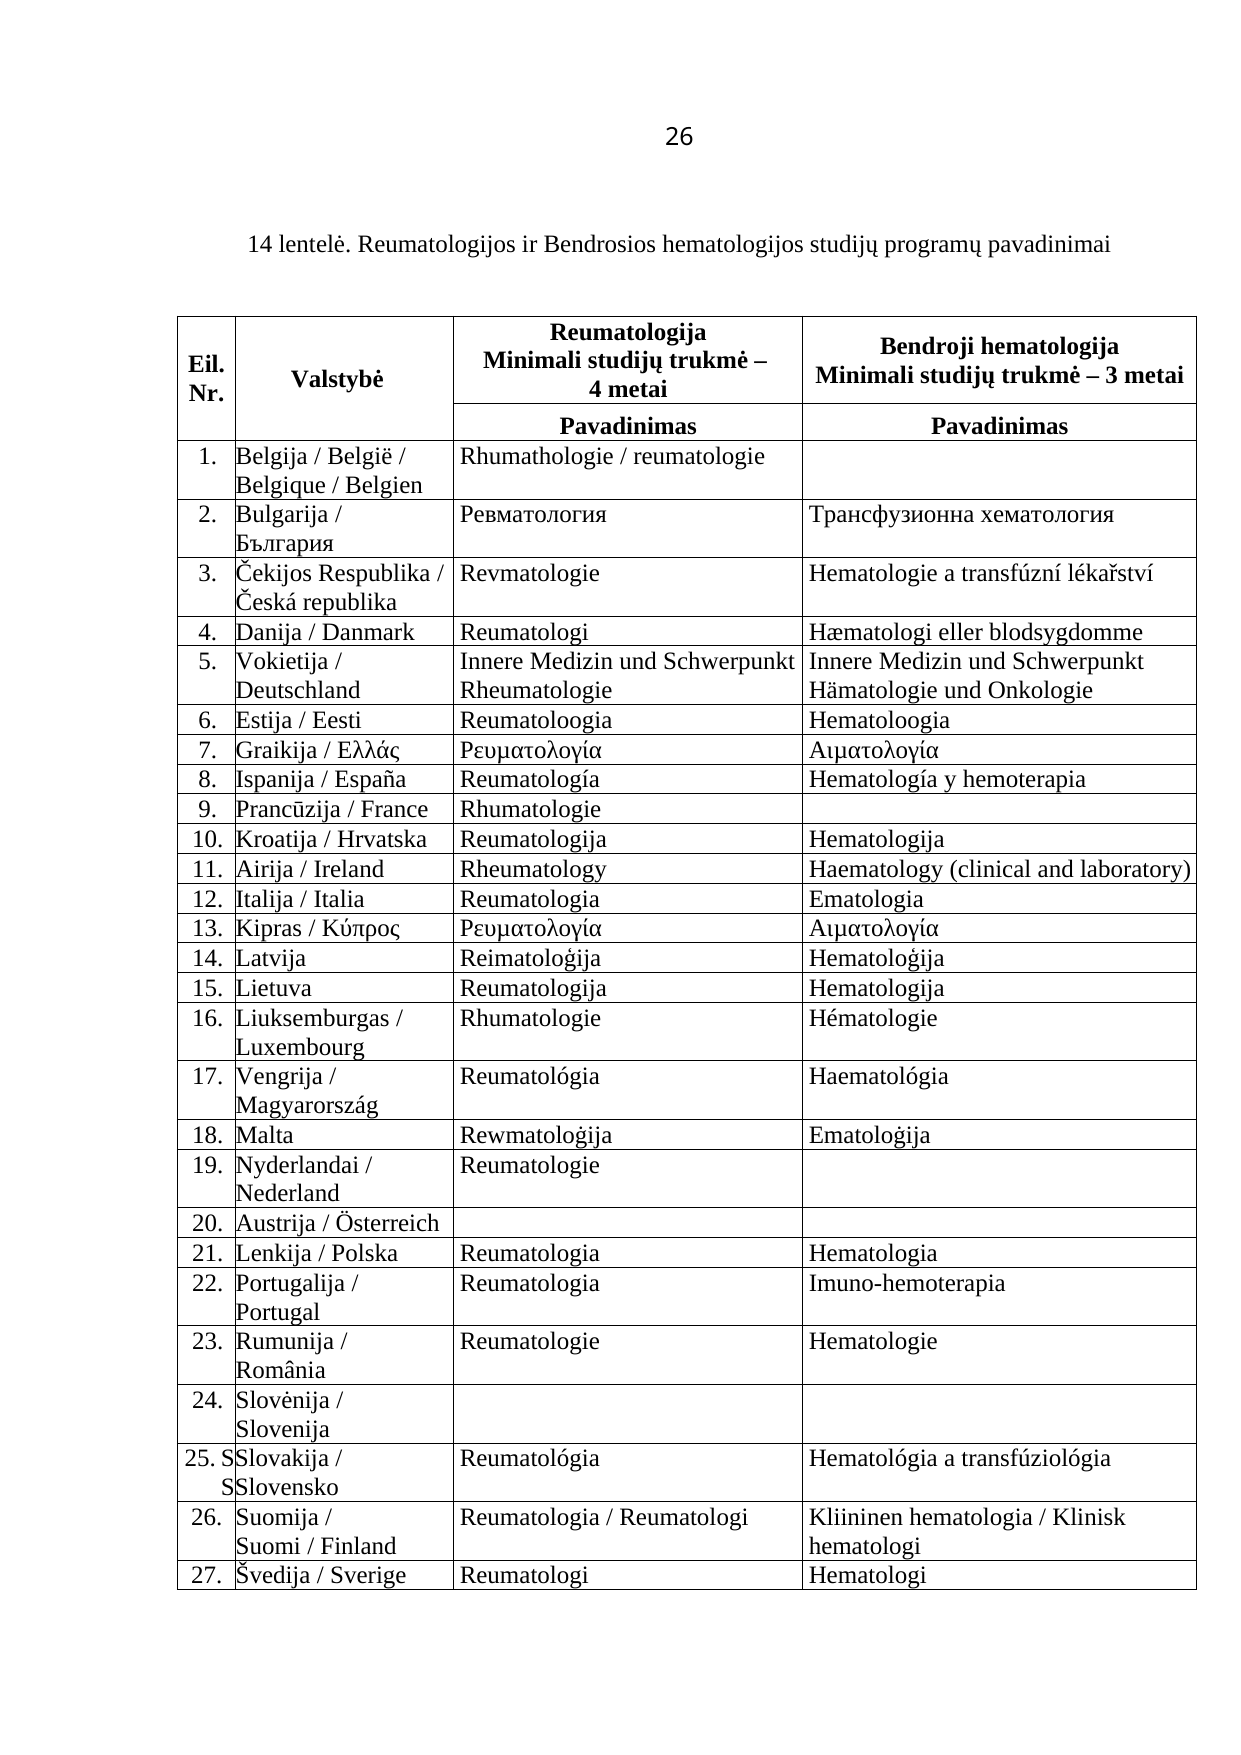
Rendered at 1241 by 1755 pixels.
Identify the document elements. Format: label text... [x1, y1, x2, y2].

table_cell Pavadinimas [454, 404, 802, 440]
table_cell Kroatija / Hrvatska [236, 824, 453, 853]
table_cell [454, 1385, 802, 1442]
table_cell Hematoloogia [803, 705, 1196, 734]
table_cell Hématologie [803, 1003, 1196, 1060]
table_cell Hematológia a transfúziológia [803, 1444, 1196, 1501]
table_cell Rheumatology [454, 854, 802, 883]
table_cell Rhumatologie [454, 794, 802, 823]
table_cell 22. [178, 1268, 235, 1325]
table_cell Innere Medizin und Schwerpunkt Hämatologie und Onkologie [803, 646, 1196, 704]
text 14 lentelė. Reumatologijos ir Bendrosios hematologijos studijų programų pavadinimai [177, 229, 1181, 258]
table_cell Pavadinimas [803, 404, 1196, 440]
table_cell Reumatologia / Reumatologi [454, 1502, 802, 1559]
table_cell 21. [178, 1238, 235, 1267]
table_cell [803, 794, 1196, 823]
table_cell Nyderlandai / Nederland [236, 1150, 453, 1207]
table_cell 19. [178, 1150, 235, 1207]
table_cell Ревматология [454, 500, 802, 557]
table_cell Reumatologia [454, 1268, 802, 1325]
table_cell 2. [178, 500, 235, 557]
table_cell Reumatológia [454, 1444, 802, 1501]
table_cell 25. [178, 1444, 235, 1501]
table_cell Reumatologija [454, 824, 802, 853]
table_cell Reumatológia [454, 1061, 802, 1119]
table_cell 23. [178, 1326, 235, 1384]
table_header Valstybė [236, 317, 453, 440]
table_cell 10. [178, 824, 235, 853]
table_cell Reumatologia [454, 1238, 802, 1267]
table_cell 16. [178, 1003, 235, 1060]
table_cell Latvija [236, 943, 453, 972]
table_cell Belgija / België / Belgique / Belgien [236, 441, 453, 498]
table_cell [803, 1385, 1196, 1442]
table_cell 5. [178, 646, 235, 704]
table_cell Hematologi [803, 1561, 1196, 1589]
table_cell Haematology (clinical and laboratory) [803, 854, 1196, 883]
table_cell Reimatoloģija [454, 943, 802, 972]
table_cell Lietuva [236, 973, 453, 1002]
table_cell Danija / Danmark [236, 617, 453, 645]
table_cell Reumatología [454, 765, 802, 793]
table_cell 24. [178, 1385, 235, 1442]
table_cell Revmatologie [454, 558, 802, 616]
table_cell Imuno-hemoterapia [803, 1268, 1196, 1325]
table_cell Αιµατoλoγία [803, 735, 1196, 763]
table_cell Italija / Italia [236, 884, 453, 912]
table_cell Reumatoloogia [454, 705, 802, 734]
table_cell 9. [178, 794, 235, 823]
table_cell Rewmatoloġija [454, 1120, 802, 1149]
table_cell 1. [178, 441, 235, 498]
table_cell Estija / Eesti [236, 705, 453, 734]
table_cell 20. [178, 1208, 235, 1237]
table_cell Suomija / Suomi / Finland [236, 1502, 453, 1559]
table_cell Slovėnija / Slovenija [236, 1385, 453, 1442]
table_header Reumatologija Minimali studijų trukmė – 4 metai [454, 317, 802, 403]
table_cell Ematoloġija [803, 1120, 1196, 1149]
table_cell Αιµατολογία [803, 914, 1196, 942]
table_cell Hematologija [803, 973, 1196, 1002]
table_cell 26. [178, 1502, 235, 1559]
table_cell Lenkija / Polska [236, 1238, 453, 1267]
table_cell Kliininen hematologia / Klinisk hematologi [803, 1502, 1196, 1559]
table_cell [803, 441, 1196, 498]
table_cell 7. [178, 735, 235, 763]
table_cell Graikija / Ελλάς [236, 735, 453, 763]
table_cell Innere Medizin und Schwerpunkt Rheumatologie [454, 646, 802, 704]
table_cell Reumatologia [454, 884, 802, 912]
table_cell Rumunija / România [236, 1326, 453, 1384]
table_cell 8. [178, 765, 235, 793]
table_cell Hematologija [803, 824, 1196, 853]
table_header Eil. Nr. [178, 317, 235, 440]
table_cell Čekijos Respublika / Česká republika [236, 558, 453, 616]
table_cell Haematológia [803, 1061, 1196, 1119]
table_cell Reumatologie [454, 1150, 802, 1207]
table_cell 27. [178, 1561, 235, 1589]
table_cell Hematologia [803, 1238, 1196, 1267]
table_cell Reumatologie [454, 1326, 802, 1384]
table_cell Reumatologi [454, 617, 802, 645]
table_cell 18. [178, 1120, 235, 1149]
table_cell Austrija / Österreich [236, 1208, 453, 1237]
table_cell Ematologia [803, 884, 1196, 912]
table_cell Kipras / Κύπρος [236, 914, 453, 942]
table_cell Bulgarija / България [236, 500, 453, 557]
table_cell 11. [178, 854, 235, 883]
table_cell Airija / Ireland [236, 854, 453, 883]
table_header Bendroji hematologija Minimali studijų trukmė – 3 metai [803, 317, 1196, 403]
table_cell 14. [178, 943, 235, 972]
table_cell SSlovakija / SSlovensko [236, 1444, 453, 1501]
table_cell 13. [178, 914, 235, 942]
table_cell 4. [178, 617, 235, 645]
table_cell Rhumathologie / reumatologie [454, 441, 802, 498]
table_cell Malta [236, 1120, 453, 1149]
table_cell Hematología y hemoterapia [803, 765, 1196, 793]
table_cell [803, 1150, 1196, 1207]
table_cell Ispanija / España [236, 765, 453, 793]
table_cell Prancūzija / France [236, 794, 453, 823]
table_cell 3. [178, 558, 235, 616]
table_cell Portugalija / Portugal [236, 1268, 453, 1325]
table_cell Трансфузионна хематология [803, 500, 1196, 557]
table_cell Ρευµατoλoγία [454, 735, 802, 763]
table_cell Reumatologi [454, 1561, 802, 1589]
table_cell 15. [178, 973, 235, 1002]
table_cell 12. [178, 884, 235, 912]
table_cell 17. [178, 1061, 235, 1119]
table_cell Hematoloģija [803, 943, 1196, 972]
table_cell Vokietija / Deutschland [236, 646, 453, 704]
table_cell [454, 1208, 802, 1237]
table_cell Liuksemburgas / Luxembourg [236, 1003, 453, 1060]
table_cell Vengrija / Magyarország [236, 1061, 453, 1119]
table_cell Ρευµατολογία [454, 914, 802, 942]
table_cell [803, 1208, 1196, 1237]
table_cell Hematologie a transfúzní lékařství [803, 558, 1196, 616]
table_cell Reumatologija [454, 973, 802, 1002]
table_cell 6. [178, 705, 235, 734]
table_cell Hematologie [803, 1326, 1196, 1384]
table_cell Hæmatologi eller blodsygdomme [803, 617, 1196, 645]
table_cell Rhumatologie [454, 1003, 802, 1060]
table_cell Švedija / Sverige [236, 1561, 453, 1589]
